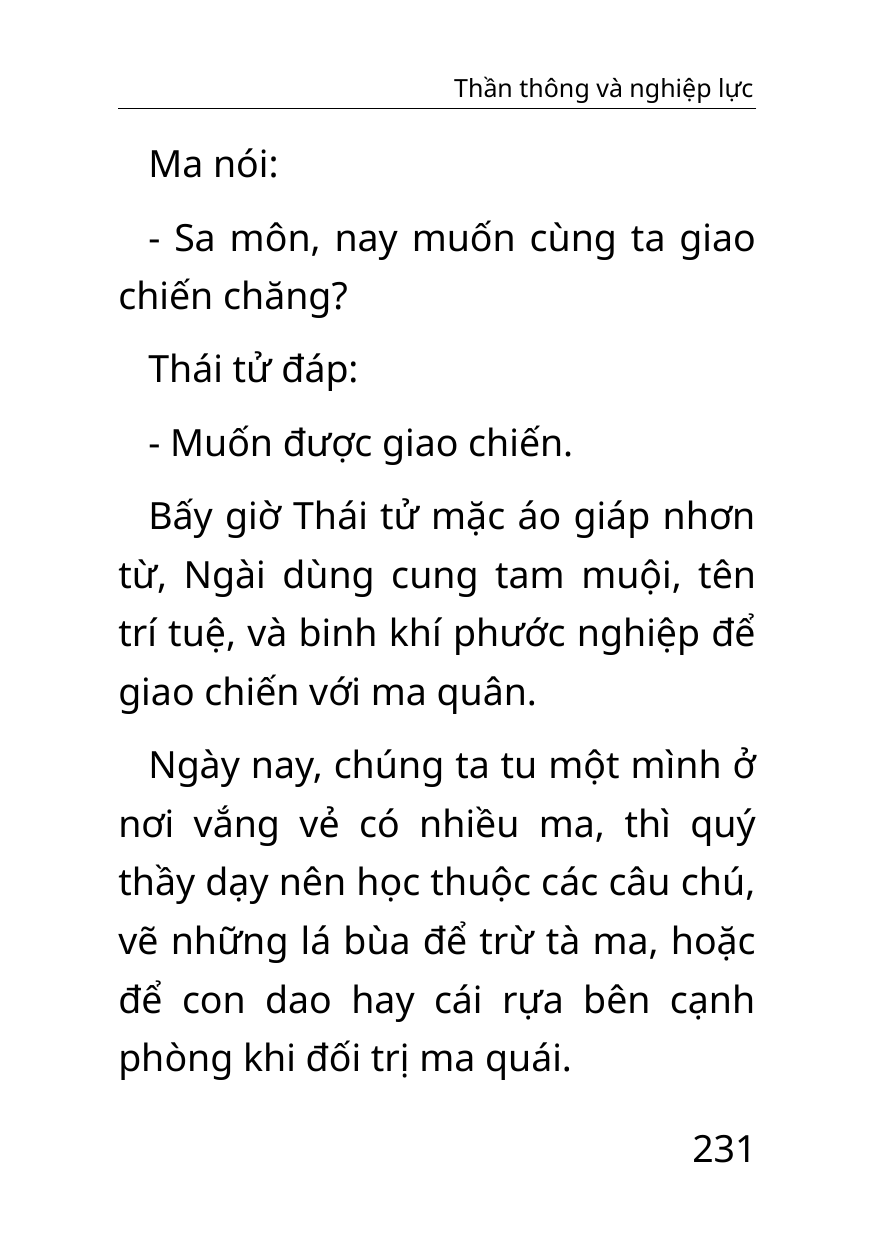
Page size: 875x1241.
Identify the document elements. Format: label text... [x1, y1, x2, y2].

text - Muốn được giao chiến. [118, 416, 756, 467]
text Ngày nay, chúng ta tu một mình ở nơi vắng vẻ có nhiều ma, thì quý thầy dạy nên học thuộc các câu chú, vẽ những lá bùa để trừ tà ma, hoặc để con dao hay cái rựa bên cạnh phòng khi đối trị ma quái. [118, 738, 756, 1083]
text Bấy giờ Thái tử mặc áo giáp nhơn từ, Ngài dùng cung tam muội, tên trí tuệ, và binh khí phước nghiệp để giao chiến với ma quân. [118, 489, 756, 716]
text Thái tử đáp: [118, 343, 756, 394]
text - Sa môn, nay muốn cùng ta giao chiến chăng? [118, 211, 756, 321]
text Ma nói: [118, 138, 756, 189]
